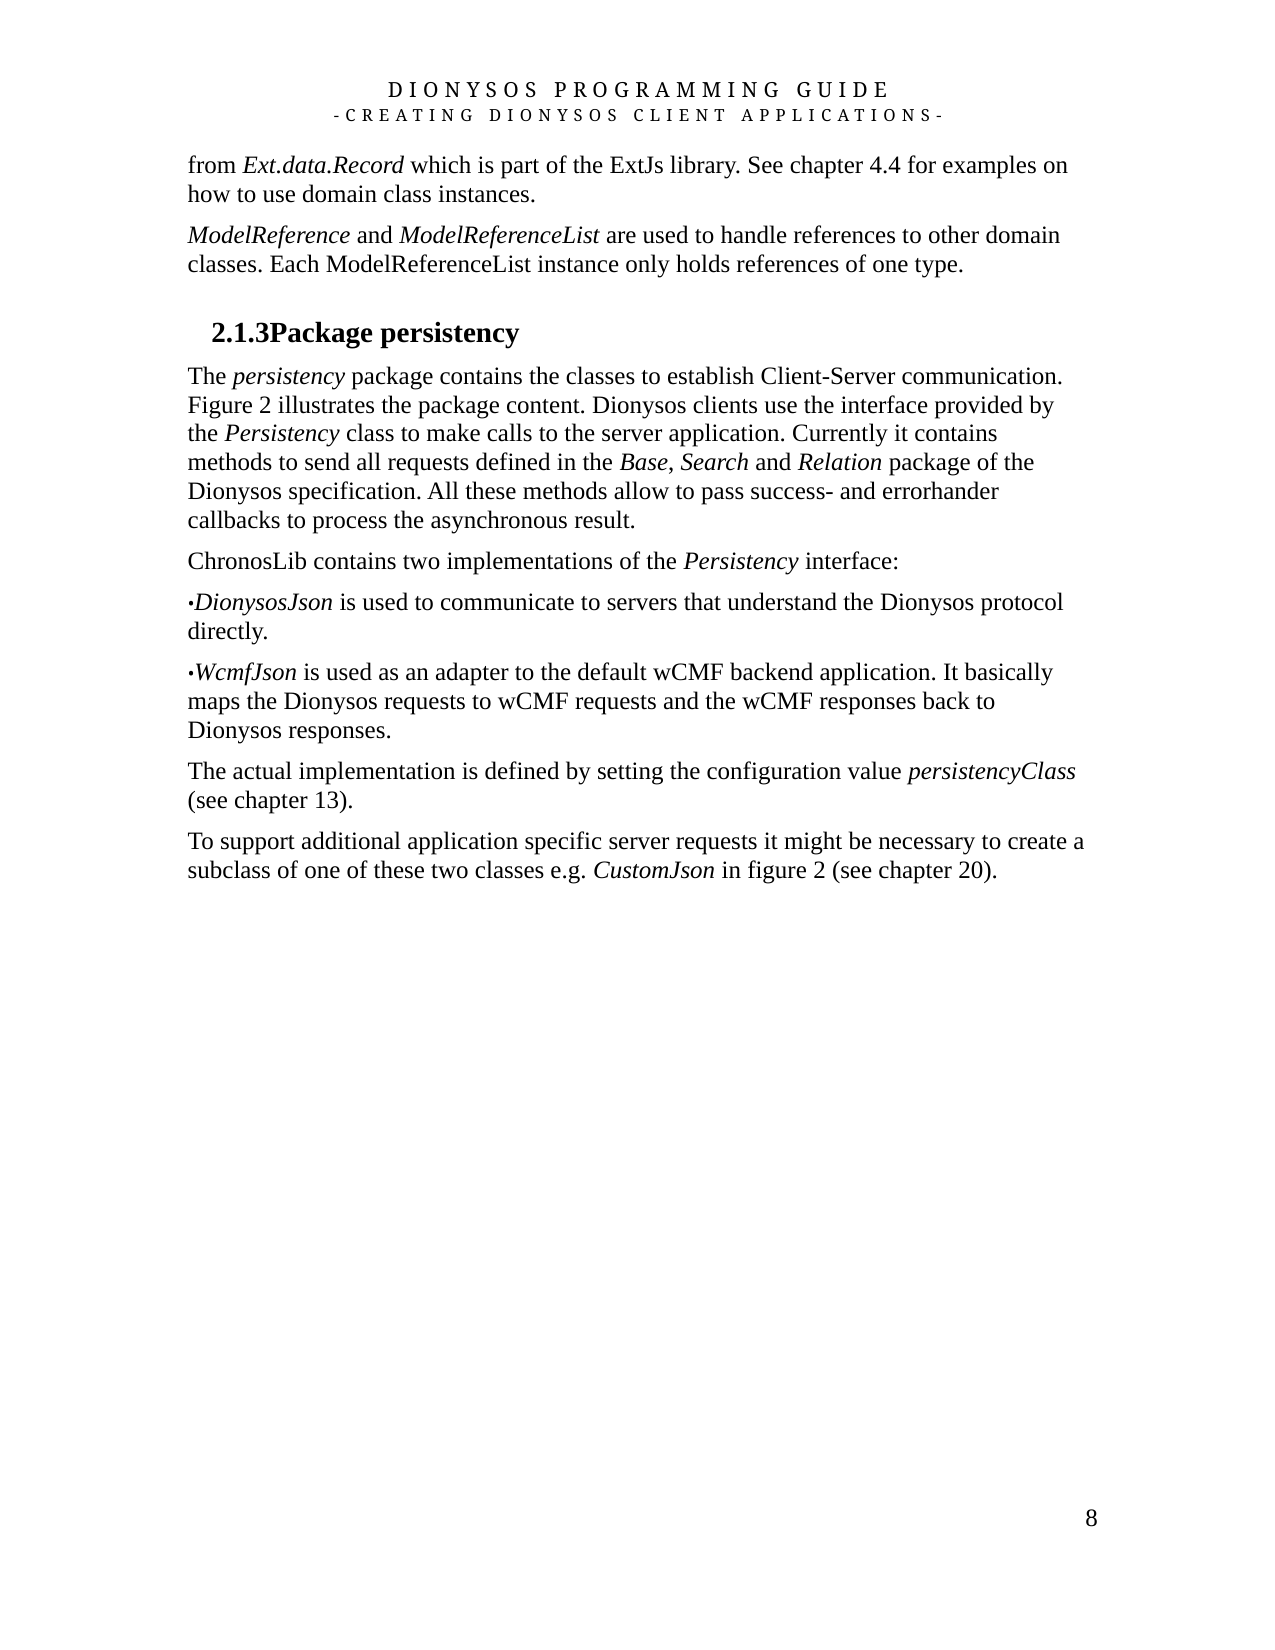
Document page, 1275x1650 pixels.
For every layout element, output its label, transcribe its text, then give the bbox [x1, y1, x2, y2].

subtitle Package persistency [187, 315, 1087, 348]
text from Ext.data.Record which is part of the ExtJs library. See chapter 4.4 for examples on how to use domain class instances. [187, 150, 1087, 207]
text The persistency package contains the classes to establish Client-Server communication. Figure 2 illustrates the package content. Dionysos clients use the interface provided by the Persistency class to make calls to the server application. Currently it contains methods to send all requests defined in the Base, Search and Relation package of the Dionysos specification. All these methods allow to pass success- and errorhander callbacks to process the asynchronous result. [187, 361, 1087, 533]
list WcmfJson is used as an adapter to the default wCMF backend application. It basically maps the Dionysos requests to wCMF requests and the wCMF responses back to Dionysos responses. [187, 657, 1087, 743]
text The actual implementation is defined by setting the configuration value persistencyClass (see chapter 4.3). [187, 756, 1087, 813]
list DionysosJson is used to communicate to servers that understand the Dionysos protocol directly. [187, 587, 1087, 645]
text To support additional application specific server requests it might be necessary to create a subclass of one of these two classes e.g. CustomJson in figure 2 (see chapter 4.4.4). [187, 826, 1087, 883]
text ChronosLib contains two implementations of the Persistency interface: [187, 546, 1087, 575]
text ModelReference and ModelReferenceList are used to handle references to other domain classes. Each ModelReferenceList instance only holds references of one type. [187, 220, 1087, 277]
